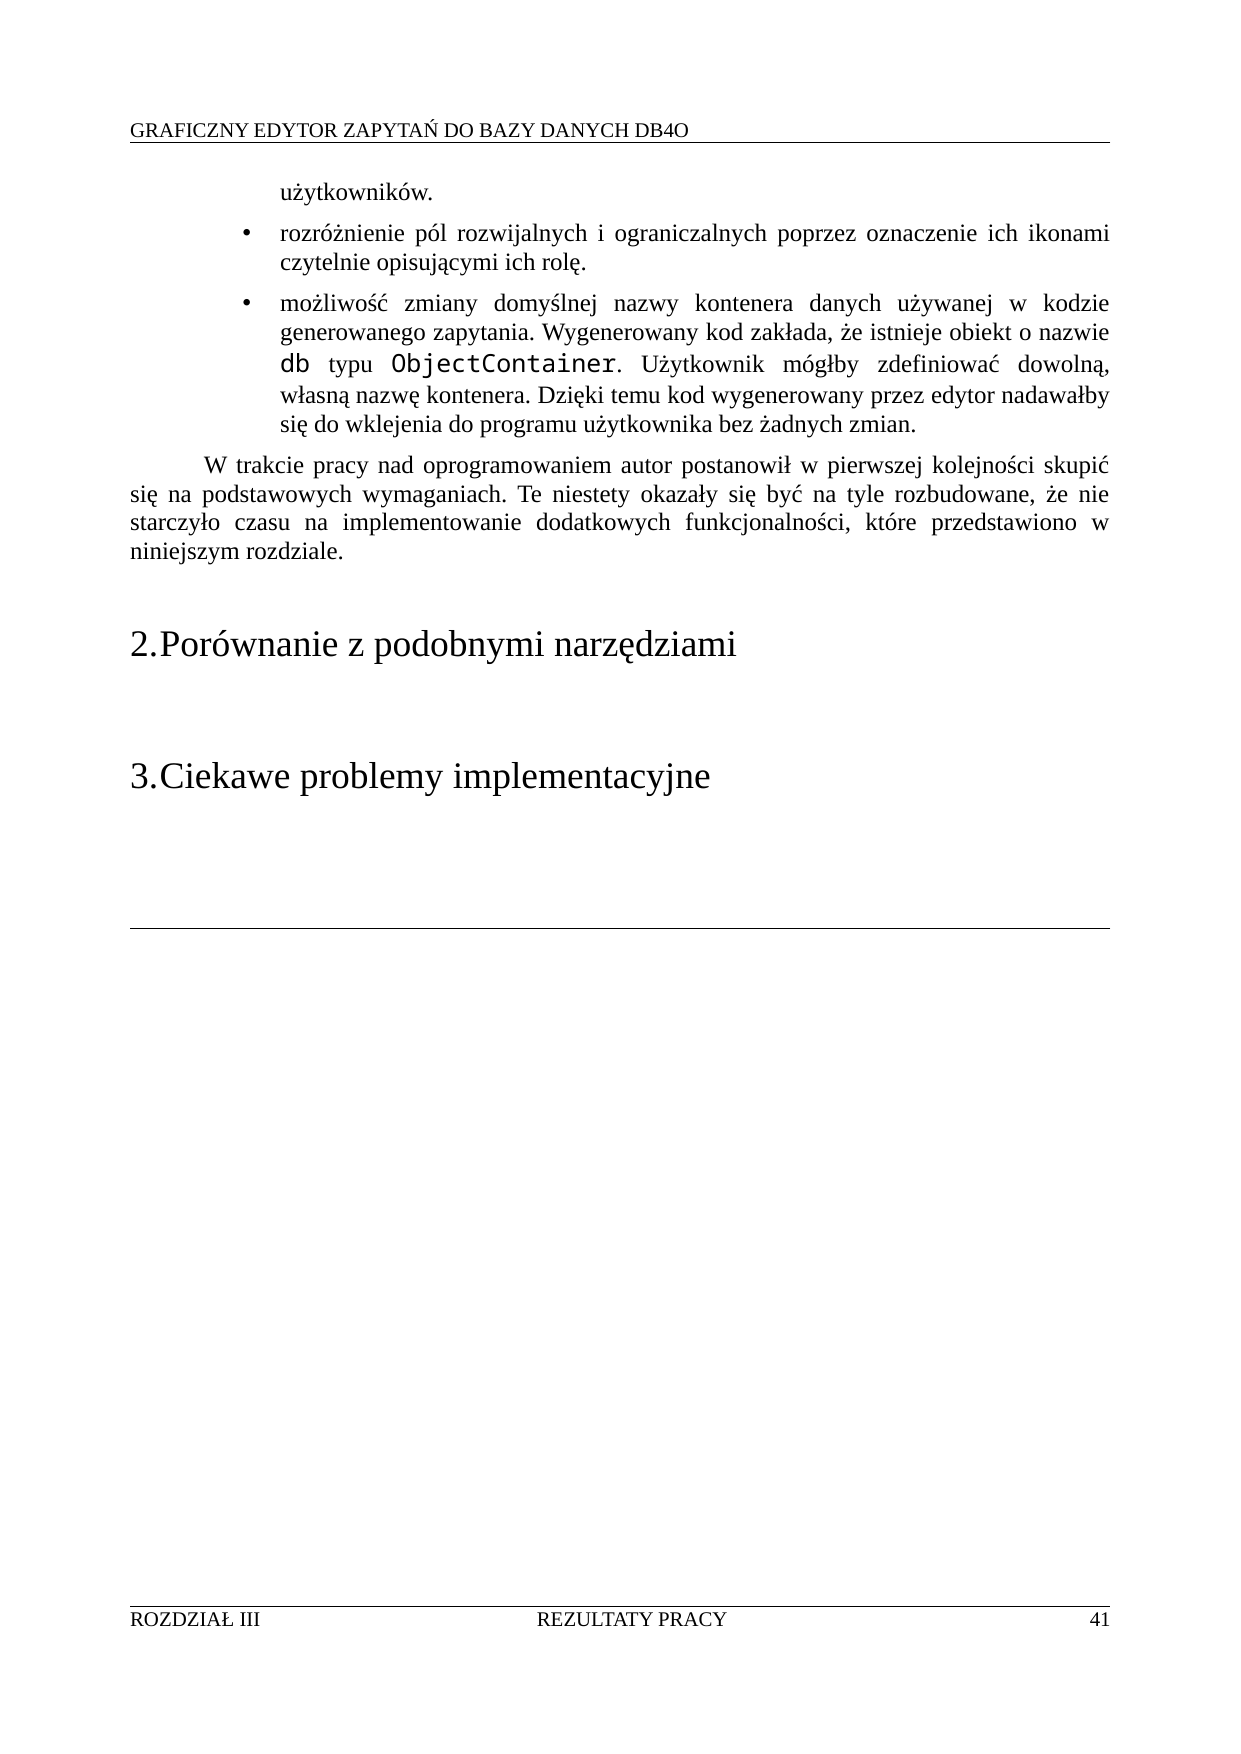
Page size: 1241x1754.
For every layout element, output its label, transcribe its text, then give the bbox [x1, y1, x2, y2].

list użytkowników. [242, 177, 1110, 206]
subtitle Porównanie z podobnymi narzędziami [130, 622, 1110, 665]
text W trakcie pracy nad oprogramowaniem autor postanowił w pierwszej kolejności skupić się na podstawowych wymaganiach. Te niestety okazały się być na tyle rozbudowane, że nie starczyło czasu na implementowanie dodatkowych funkcjonalności, które przedstawiono w niniejszym rozdziale. [130, 450, 1110, 565]
subtitle Ciekawe problemy implementacyjne [130, 753, 1110, 796]
list możliwość zmiany domyślnej nazwy kontenera danych używanej w kodzie generowanego zapytania. Wygenerowany kod zakłada, że istnieje obiekt o nazwie db typu ObjectContainer. Użytkownik mógłby zdefiniować dowolną, własną nazwę kontenera. Dzięki temu kod wygenerowany przez edytor nadawałby się do wklejenia do programu użytkownika bez żadnych zmian. [242, 288, 1110, 437]
list rozróżnienie pól rozwijalnych i ograniczalnych poprzez oznaczenie ich ikonami czytelnie opisującymi ich rolę. [242, 218, 1110, 276]
